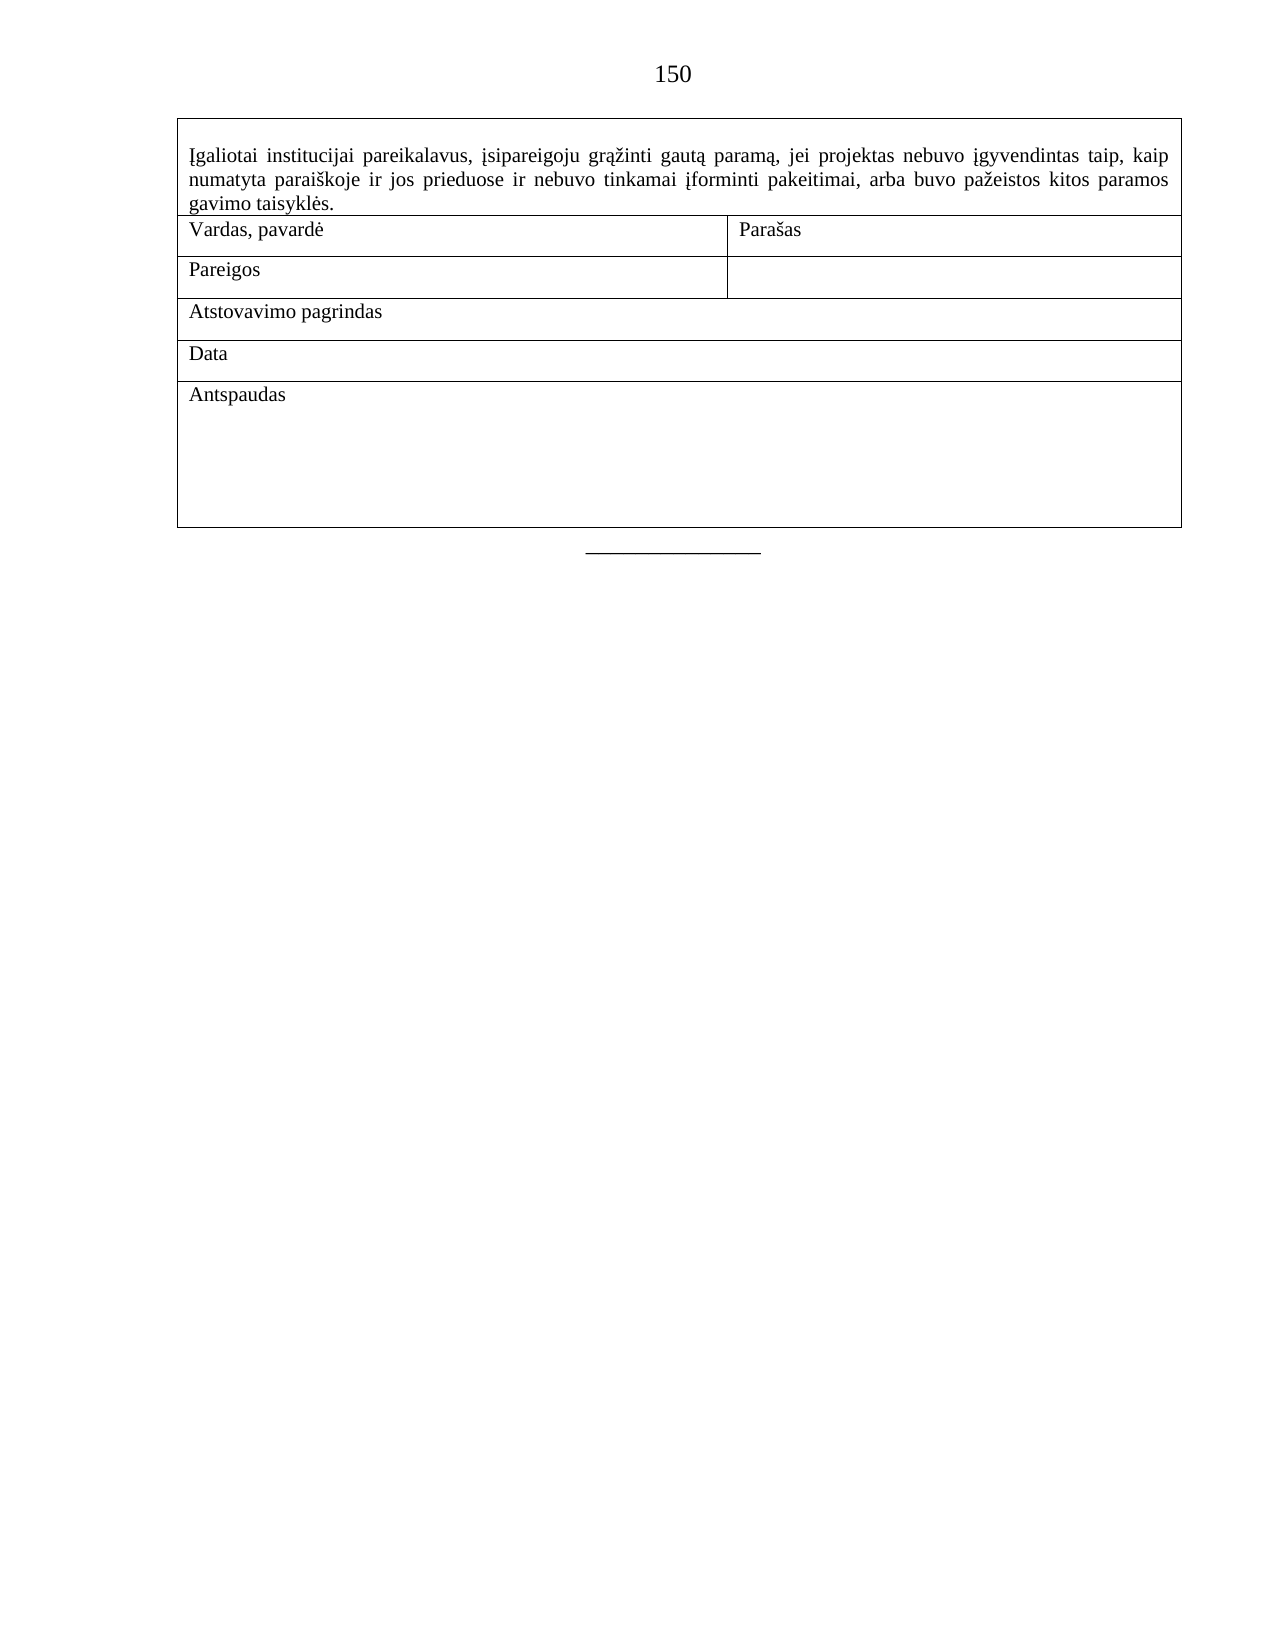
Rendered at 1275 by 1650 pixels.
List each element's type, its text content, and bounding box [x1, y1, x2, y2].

table_cell [728, 257, 1181, 298]
table_cell Pareigos [178, 257, 727, 298]
table_cell Atstovavimo pagrindas [178, 299, 1181, 339]
table_cell Vardas, pavardė [178, 216, 727, 256]
table_cell Data [178, 341, 1181, 381]
table_cell Antspaudas [178, 382, 1181, 527]
table_cell Parašas [728, 216, 1181, 256]
text ______________ [177, 528, 1169, 556]
table_header Įgaliotai institucijai pareikalavus, įsipareigoju grąžinti gautą paramą, jei projektas nebuvo įgyvendintas taip, kaip numatyta paraiškoje ir jos prieduose ir nebuvo tinkamai įforminti pakeitimai, arba buvo pažeistos kitos paramos gavimo taisyklės. [178, 119, 1181, 215]
